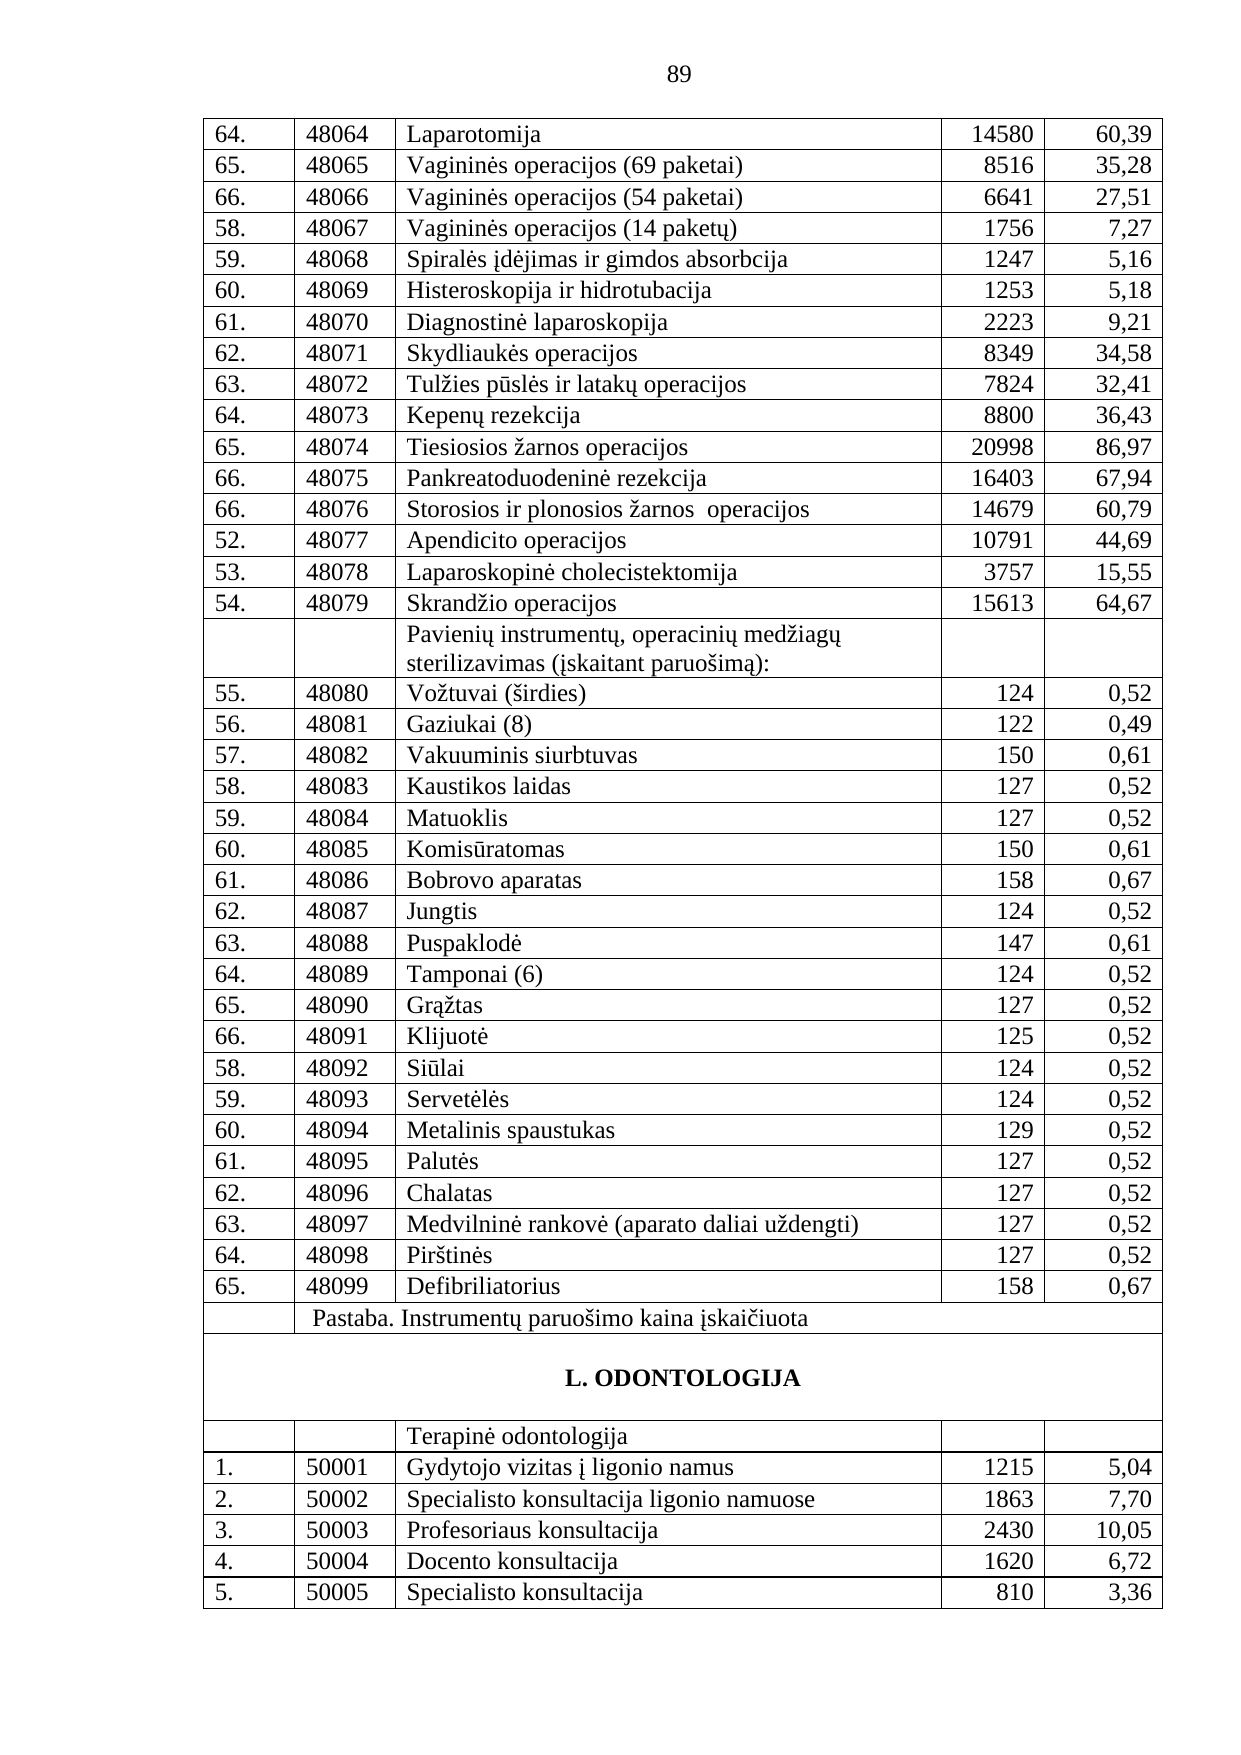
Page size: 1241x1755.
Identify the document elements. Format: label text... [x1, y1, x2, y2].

table_cell [942, 619, 1044, 677]
table_cell 64. [204, 400, 294, 431]
table_cell 27,51 [1045, 182, 1162, 212]
table_cell [1163, 1083, 1240, 1114]
table_cell 0,52 [1045, 896, 1162, 927]
table_cell 58. [204, 213, 294, 243]
table_cell 55. [204, 678, 294, 708]
table_cell 64. [204, 959, 294, 989]
table_cell 8800 [942, 400, 1044, 431]
table_cell [1163, 337, 1240, 368]
table_cell 158 [942, 1271, 1044, 1302]
table_cell 48082 [295, 740, 395, 770]
table_cell [1163, 431, 1240, 462]
table_cell 61. [204, 307, 294, 337]
table_cell 60,79 [1045, 494, 1162, 524]
table_cell 1863 [942, 1484, 1044, 1514]
table_cell 48069 [295, 275, 395, 306]
table_cell 48098 [295, 1240, 395, 1270]
table_cell Tamponai (6) [396, 959, 941, 989]
table_cell 0,52 [1045, 1240, 1162, 1270]
table_cell 48071 [295, 338, 395, 368]
table_cell 0,61 [1045, 928, 1162, 958]
table_cell 150 [942, 740, 1044, 770]
table_cell [1163, 770, 1240, 802]
table_cell [1163, 1270, 1240, 1302]
table_cell 810 [942, 1578, 1044, 1608]
table_cell [1163, 493, 1240, 524]
table_cell 48096 [295, 1178, 395, 1208]
table_cell Metalinis spaustukas [396, 1115, 941, 1145]
table_cell 124 [942, 896, 1044, 927]
table_cell [1163, 118, 1240, 149]
table_cell 5,16 [1045, 244, 1162, 274]
table_cell 127 [942, 1178, 1044, 1208]
table_cell 14679 [942, 494, 1044, 524]
table_cell 50005 [295, 1578, 395, 1608]
table_cell 35,28 [1045, 150, 1162, 181]
table_cell 0,52 [1045, 1209, 1162, 1239]
table_cell 64. [204, 119, 294, 149]
table_cell 15,55 [1045, 557, 1162, 587]
table_cell 1247 [942, 244, 1044, 274]
table_cell [1045, 619, 1162, 677]
table_cell Skydliaukės operacijos [396, 338, 941, 368]
table_cell Matuoklis [396, 803, 941, 833]
table_cell [1163, 212, 1240, 243]
table_cell 10791 [942, 525, 1044, 556]
table_cell Histeroskopija ir hidrotubacija [396, 275, 941, 306]
table_cell [1163, 243, 1240, 274]
table_cell 127 [942, 771, 1044, 802]
table_cell 6641 [942, 182, 1044, 212]
table_cell 66. [204, 1021, 294, 1052]
table_cell 48089 [295, 959, 395, 989]
table_cell Kepenų rezekcija [396, 400, 941, 431]
table_cell [1163, 1114, 1240, 1145]
table_cell Kaustikos laidas [396, 771, 941, 802]
table_cell 62. [204, 338, 294, 368]
table_cell 48090 [295, 990, 395, 1020]
table_cell [295, 619, 395, 677]
table_cell [1163, 895, 1240, 927]
table_cell [1163, 739, 1240, 770]
table_cell 52. [204, 525, 294, 556]
table_cell 48065 [295, 150, 395, 181]
table_cell 5,04 [1045, 1453, 1162, 1483]
table_cell 59. [204, 1084, 294, 1114]
table_cell 127 [942, 803, 1044, 833]
table_cell [1163, 1420, 1240, 1451]
table_cell 48099 [295, 1271, 395, 1302]
table_cell 60. [204, 275, 294, 306]
table_cell [1163, 587, 1240, 618]
table_cell [1163, 927, 1240, 958]
table_cell Tiesiosios žarnos operacijos [396, 432, 941, 462]
table_cell 44,69 [1045, 525, 1162, 556]
table_cell 36,43 [1045, 400, 1162, 431]
table_cell Grąžtas [396, 990, 941, 1020]
table_cell [1163, 677, 1240, 708]
table_cell 60,39 [1045, 119, 1162, 149]
table_cell 2223 [942, 307, 1044, 337]
table_cell 48084 [295, 803, 395, 833]
table_cell 63. [204, 928, 294, 958]
table_cell 6,72 [1045, 1546, 1162, 1576]
table_cell 60. [204, 834, 294, 864]
table_cell Specialisto konsultacija [396, 1578, 941, 1608]
table_cell 10,05 [1045, 1515, 1162, 1545]
table_cell 48076 [295, 494, 395, 524]
table_cell 50004 [295, 1546, 395, 1576]
table_cell 7,27 [1045, 213, 1162, 243]
table_cell Vakuuminis siurbtuvas [396, 740, 941, 770]
table_cell [1045, 1421, 1162, 1451]
table_cell 1. [204, 1453, 294, 1483]
table_cell 0,61 [1045, 834, 1162, 864]
table_cell [1163, 368, 1240, 399]
table_cell Spiralės įdėjimas ir gimdos absorbcija [396, 244, 941, 274]
table_cell Palutės [396, 1146, 941, 1177]
table_cell 147 [942, 928, 1044, 958]
table_cell [1163, 958, 1240, 989]
table_cell 48097 [295, 1209, 395, 1239]
table_cell [1163, 306, 1240, 337]
table_cell [1163, 274, 1240, 306]
table_cell Defibriliatorius [396, 1271, 941, 1302]
table_cell Gaziukai (8) [396, 709, 941, 739]
table_cell 0,52 [1045, 678, 1162, 708]
table_cell 32,41 [1045, 369, 1162, 399]
table_cell Pirštinės [396, 1240, 941, 1270]
table_cell 61. [204, 1146, 294, 1177]
table_cell [1163, 833, 1240, 864]
table_cell Puspaklodė [396, 928, 941, 958]
table_cell 0,52 [1045, 803, 1162, 833]
table_cell [204, 1303, 294, 1333]
table_cell 66. [204, 463, 294, 493]
table_cell 67,94 [1045, 463, 1162, 493]
table_cell 48092 [295, 1053, 395, 1083]
table_cell Pavienių instrumentų, operacinių medžiagų sterilizavimas (įskaitant paruošimą): [396, 619, 941, 677]
table_cell 0,52 [1045, 1021, 1162, 1052]
table_cell Profesoriaus konsultacija [396, 1515, 941, 1545]
table_cell Komisūratomas [396, 834, 941, 864]
table_cell [204, 619, 294, 677]
table_cell 0,52 [1045, 1146, 1162, 1177]
table_cell 48078 [295, 557, 395, 587]
table_cell Skrandžio operacijos [396, 588, 941, 618]
table_cell 48070 [295, 307, 395, 337]
table_cell 65. [204, 432, 294, 462]
table_cell [1163, 802, 1240, 833]
table_cell Siūlai [396, 1053, 941, 1083]
table_cell 48068 [295, 244, 395, 274]
table_cell 48072 [295, 369, 395, 399]
table_cell Medvilninė rankovė (aparato daliai uždengti) [396, 1209, 941, 1239]
table_cell 127 [942, 1146, 1044, 1177]
table_cell 48074 [295, 432, 395, 462]
table_cell 122 [942, 709, 1044, 739]
table_cell 64,67 [1045, 588, 1162, 618]
table_cell Pankreatoduodeninė rezekcija [396, 463, 941, 493]
table_cell 62. [204, 896, 294, 927]
table_cell [1163, 1576, 1240, 1608]
table_cell 53. [204, 557, 294, 587]
table_cell Chalatas [396, 1178, 941, 1208]
table_cell 48079 [295, 588, 395, 618]
table_cell 48066 [295, 182, 395, 212]
table_cell Gydytojo vizitas į ligonio namus [396, 1453, 941, 1483]
table_cell [1163, 1145, 1240, 1177]
table_cell [1163, 1451, 1240, 1483]
table_cell [295, 1421, 395, 1451]
table_cell 58. [204, 771, 294, 802]
table_cell 48095 [295, 1146, 395, 1177]
table_cell Storosios ir plonosios žarnos operacijos [396, 494, 941, 524]
table_cell 0,52 [1045, 1115, 1162, 1145]
table_cell [1163, 1514, 1240, 1545]
table_cell 48086 [295, 865, 395, 895]
table_cell [1163, 149, 1240, 181]
table_cell 5,18 [1045, 275, 1162, 306]
table_cell [1163, 1208, 1240, 1239]
table_cell Servetėlės [396, 1084, 941, 1114]
table_cell 50003 [295, 1515, 395, 1545]
table_cell 3,36 [1045, 1578, 1162, 1608]
table_cell [1163, 462, 1240, 493]
table_cell 3. [204, 1515, 294, 1545]
table_cell 65. [204, 1271, 294, 1302]
table_cell 2. [204, 1484, 294, 1514]
table_cell Apendicito operacijos [396, 525, 941, 556]
table_cell 0,52 [1045, 1084, 1162, 1114]
table_cell 127 [942, 990, 1044, 1020]
table_cell 64. [204, 1240, 294, 1270]
table_cell 48093 [295, 1084, 395, 1114]
table_cell [1163, 1483, 1240, 1514]
table_cell Docento konsultacija [396, 1546, 941, 1576]
table_cell 1215 [942, 1453, 1044, 1483]
table_cell 66. [204, 494, 294, 524]
table_cell Vagininės operacijos (54 paketai) [396, 182, 941, 212]
table_cell 0,67 [1045, 1271, 1162, 1302]
table_cell Vagininės operacijos (14 paketų) [396, 213, 941, 243]
table_cell Jungtis [396, 896, 941, 927]
table_cell [1163, 524, 1240, 556]
table_cell 48064 [295, 119, 395, 149]
table_cell 56. [204, 709, 294, 739]
table_cell 1620 [942, 1546, 1044, 1576]
table_cell 48094 [295, 1115, 395, 1145]
table_cell [204, 1421, 294, 1451]
table_cell 1756 [942, 213, 1044, 243]
table_cell 60. [204, 1115, 294, 1145]
table_cell 124 [942, 1084, 1044, 1114]
table_cell Vagininės operacijos (69 paketai) [396, 150, 941, 181]
table_cell 48085 [295, 834, 395, 864]
table_cell Klijuotė [396, 1021, 941, 1052]
table_cell 9,21 [1045, 307, 1162, 337]
table_cell 15613 [942, 588, 1044, 618]
table_cell 48077 [295, 525, 395, 556]
table_cell Laparoskopinė cholecistektomija [396, 557, 941, 587]
table_cell 127 [942, 1209, 1044, 1239]
table_cell 63. [204, 1209, 294, 1239]
table_cell L. ODONTOLOGIJA [204, 1334, 1162, 1420]
table_cell [1163, 1177, 1240, 1208]
table_cell 7824 [942, 369, 1044, 399]
table_cell 0,52 [1045, 1178, 1162, 1208]
table_cell 59. [204, 244, 294, 274]
table_cell 54. [204, 588, 294, 618]
table_cell 8516 [942, 150, 1044, 181]
table_cell [1163, 1239, 1240, 1270]
table_cell 50001 [295, 1453, 395, 1483]
table_cell 86,97 [1045, 432, 1162, 462]
table_cell [1163, 708, 1240, 739]
table_cell 48087 [295, 896, 395, 927]
table_cell Diagnostinė laparoskopija [396, 307, 941, 337]
table_cell 0,49 [1045, 709, 1162, 739]
table_cell 14580 [942, 119, 1044, 149]
table_cell 66. [204, 182, 294, 212]
table_cell 0,52 [1045, 959, 1162, 989]
table_cell 50002 [295, 1484, 395, 1514]
table_cell [1163, 864, 1240, 895]
table_cell 57. [204, 740, 294, 770]
table_cell 3757 [942, 557, 1044, 587]
table_cell 0,52 [1045, 771, 1162, 802]
table_cell 125 [942, 1021, 1044, 1052]
table_cell 0,52 [1045, 1053, 1162, 1083]
table_cell 65. [204, 150, 294, 181]
table_cell [1163, 1302, 1240, 1333]
table_cell 8349 [942, 338, 1044, 368]
table_cell [1163, 181, 1240, 212]
table_cell 62. [204, 1178, 294, 1208]
table_cell [1163, 1052, 1240, 1083]
table_cell [942, 1421, 1044, 1451]
table_cell 48081 [295, 709, 395, 739]
table_cell 48075 [295, 463, 395, 493]
table_cell Bobrovo aparatas [396, 865, 941, 895]
table_cell 48091 [295, 1021, 395, 1052]
table_cell 48073 [295, 400, 395, 431]
table_cell 7,70 [1045, 1484, 1162, 1514]
table_cell Specialisto konsultacija ligonio namuose [396, 1484, 941, 1514]
table_cell [1163, 399, 1240, 431]
table_cell 16403 [942, 463, 1044, 493]
table_cell Laparotomija [396, 119, 941, 149]
table_cell 124 [942, 1053, 1044, 1083]
table_cell 48067 [295, 213, 395, 243]
table_cell 0,52 [1045, 990, 1162, 1020]
table_cell [1163, 618, 1240, 677]
table_cell Terapinė odontologija [396, 1421, 941, 1451]
table_cell 4. [204, 1546, 294, 1576]
table_cell 127 [942, 1240, 1044, 1270]
table_cell 124 [942, 678, 1044, 708]
table_cell 63. [204, 369, 294, 399]
table_cell 1253 [942, 275, 1044, 306]
table_cell 0,61 [1045, 740, 1162, 770]
table_cell 5. [204, 1578, 294, 1608]
table_cell 58. [204, 1053, 294, 1083]
table_cell 65. [204, 990, 294, 1020]
table_cell [1163, 989, 1240, 1020]
table_cell 158 [942, 865, 1044, 895]
table_cell [1163, 1020, 1240, 1052]
table_cell 150 [942, 834, 1044, 864]
table_cell 0,67 [1045, 865, 1162, 895]
table_cell Tulžies pūslės ir latakų operacijos [396, 369, 941, 399]
table_cell 48088 [295, 928, 395, 958]
table_cell 2430 [942, 1515, 1044, 1545]
table_cell Pastaba. Instrumentų paruošimo kaina įskaičiuota [295, 1303, 1162, 1333]
table_cell [1163, 556, 1240, 587]
table_cell 129 [942, 1115, 1044, 1145]
table_cell 20998 [942, 432, 1044, 462]
table_cell 61. [204, 865, 294, 895]
table_cell [1163, 1333, 1240, 1420]
table_cell 48083 [295, 771, 395, 802]
table_cell 34,58 [1045, 338, 1162, 368]
table_cell 59. [204, 803, 294, 833]
table_cell Vožtuvai (širdies) [396, 678, 941, 708]
table_cell 124 [942, 959, 1044, 989]
table_cell 48080 [295, 678, 395, 708]
table_cell [1163, 1545, 1240, 1576]
